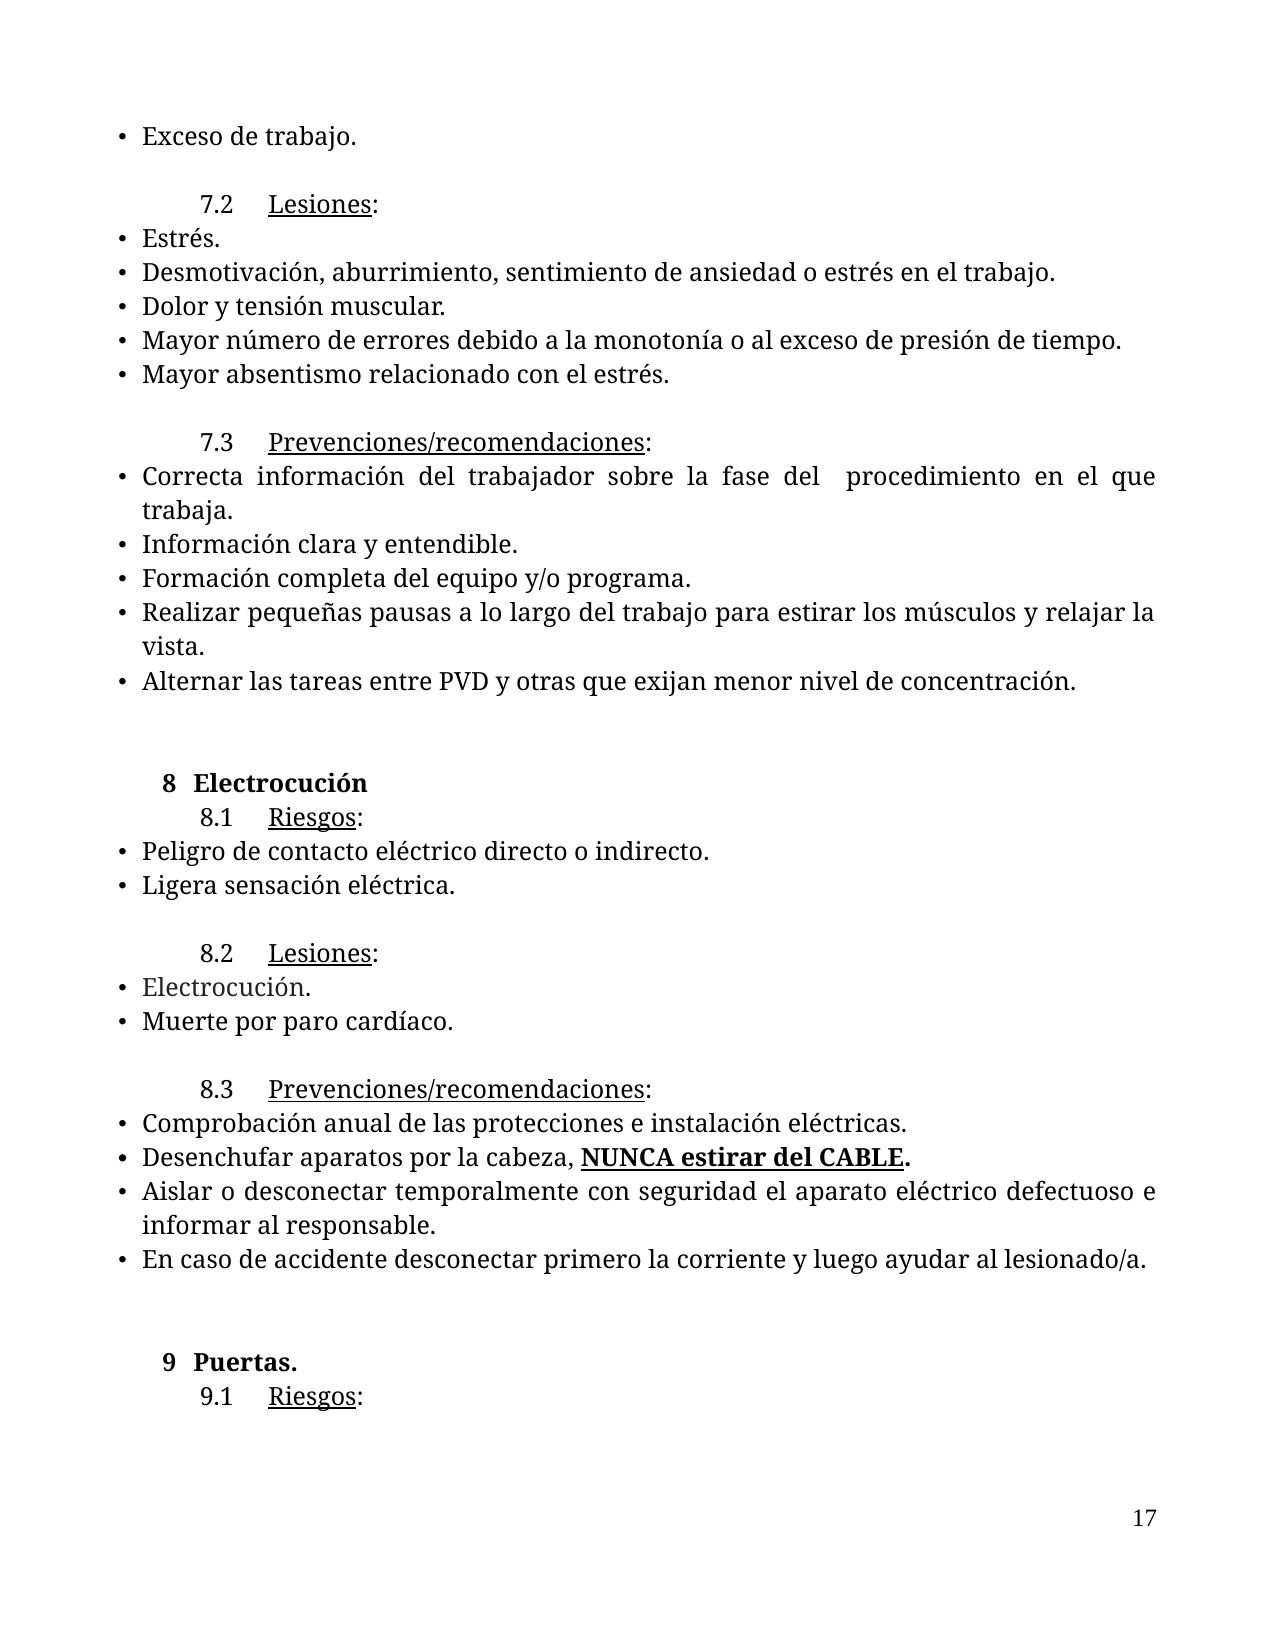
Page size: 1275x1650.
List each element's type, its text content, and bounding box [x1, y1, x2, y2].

list Aislar o desconectar temporalmente con seguridad el aparato eléctrico defectuoso e informar al responsable. [118, 1174, 1157, 1242]
list Alternar las tareas entre PVD y otras que exijan menor nivel de concentración. [118, 663, 1157, 697]
list Mayor número de errores debido a la monotonía o al exceso de presión de tiempo. [118, 322, 1157, 357]
list Comprobación anual de las protecciones e instalación eléctricas. [118, 1106, 1157, 1140]
list Lesiones: [193, 186, 1157, 220]
list Realizar pequeñas pausas a lo largo del trabajo para estirar los músculos y relajar la vista. [118, 595, 1157, 663]
list Muerte por paro cardíaco. [118, 1004, 1157, 1038]
list Exceso de trabajo. [118, 118, 1157, 152]
list Electrocución. [118, 969, 1157, 1004]
list Desmotivación, aburrimiento, sentimiento de ansiedad o estrés en el trabajo. [118, 254, 1157, 288]
list Formación completa del equipo y/o programa. [118, 561, 1157, 595]
list Dolor y tensión muscular. [118, 288, 1157, 322]
list Peligro de contacto eléctrico directo o indirecto. [118, 833, 1157, 867]
list Desenchufar aparatos por la cabeza, NUNCA estirar del CABLE. [118, 1140, 1157, 1174]
list Correcta información del trabajador sobre la fase del procedimiento en el que trabaja. [118, 459, 1157, 527]
list Riesgos: [193, 799, 1157, 833]
list Riesgos: [193, 1378, 1157, 1412]
list Mayor absentismo relacionado con el estrés. [118, 357, 1157, 391]
list En caso de accidente desconectar primero la corriente y luego ayudar al lesionado/a. [118, 1242, 1157, 1276]
list Ligera sensación eléctrica. [118, 867, 1157, 901]
list Prevenciones/recomendaciones: [193, 425, 1157, 459]
list Puertas. [156, 1344, 1157, 1378]
list Prevenciones/recomendaciones: [193, 1072, 1157, 1106]
list Lesiones: [193, 936, 1157, 969]
list Estrés. [118, 220, 1157, 254]
list Electrocución [156, 765, 1157, 799]
list Información clara y entendible. [118, 527, 1157, 561]
